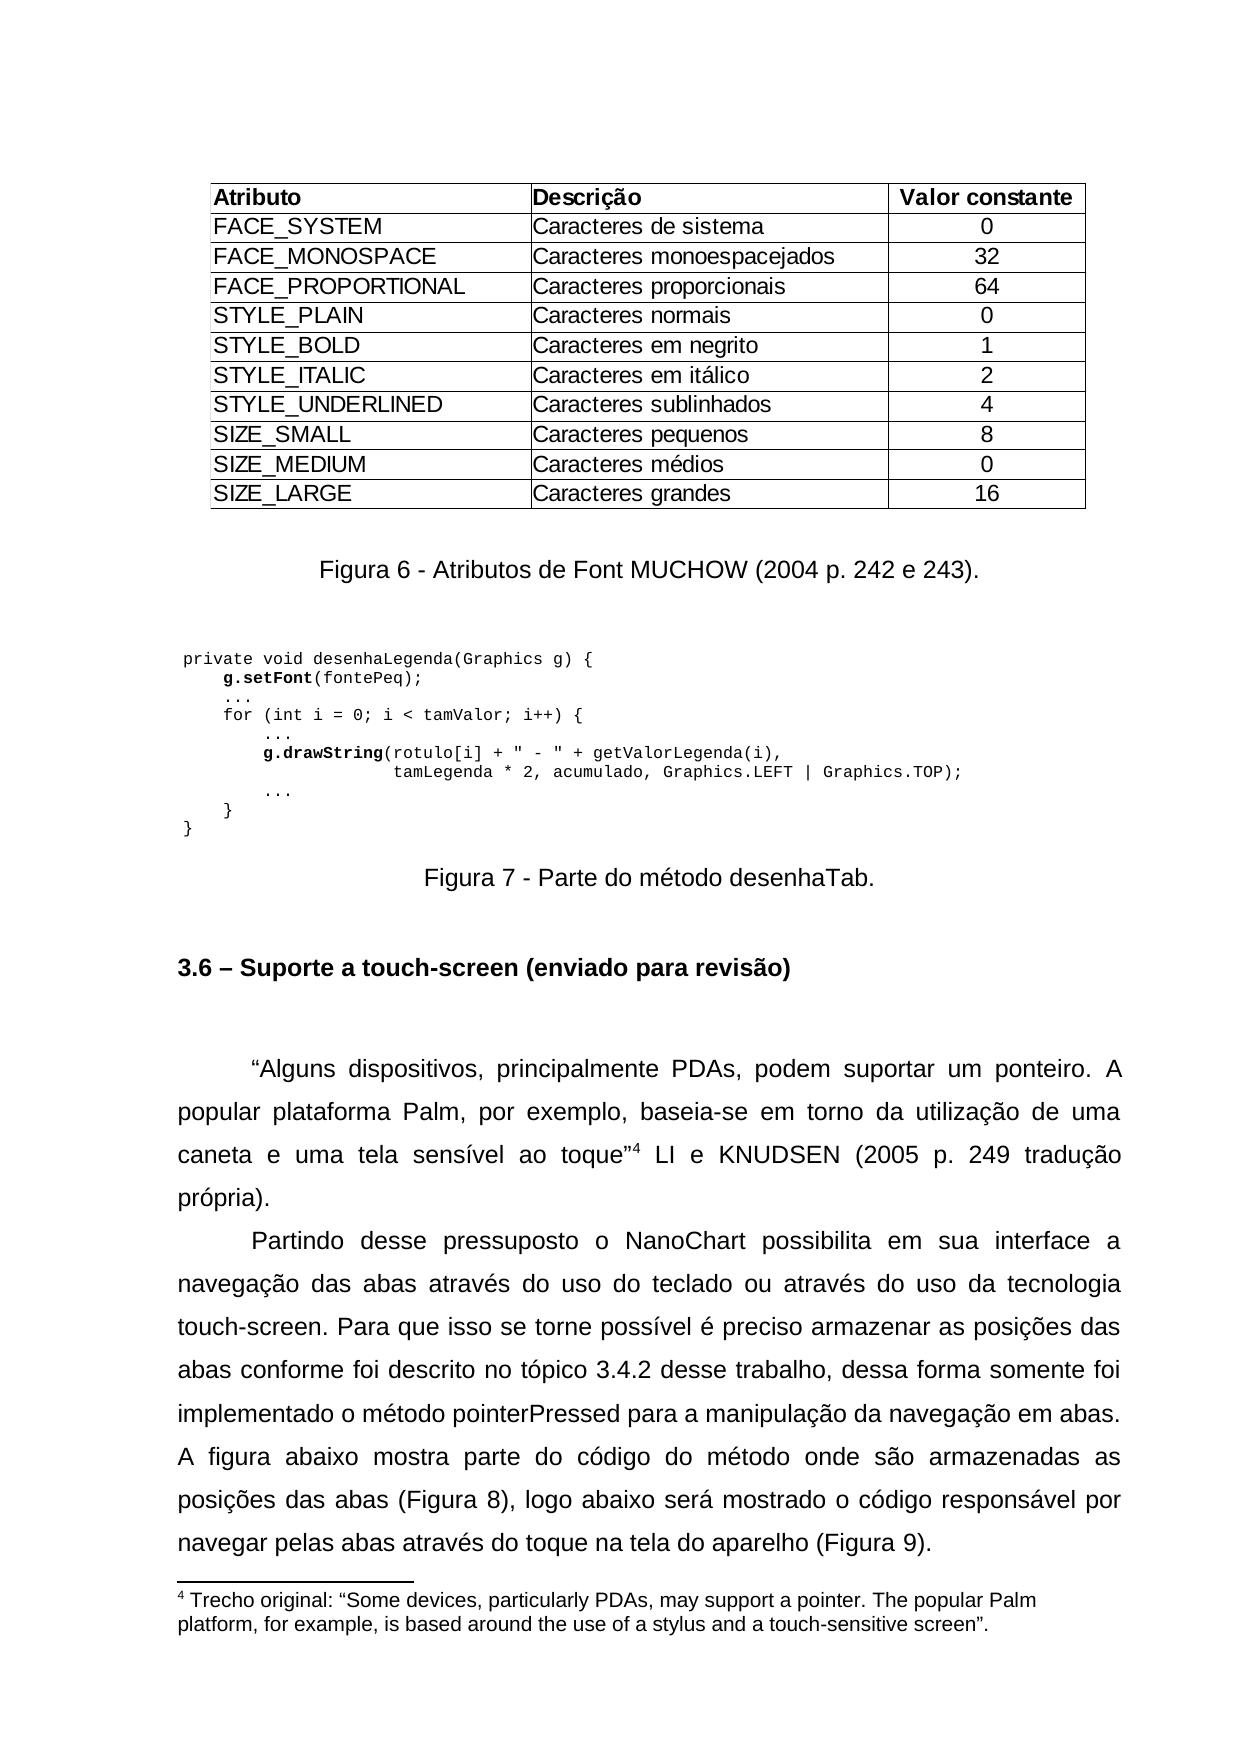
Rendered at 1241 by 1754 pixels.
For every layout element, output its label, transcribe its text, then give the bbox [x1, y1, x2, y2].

table_cell Figura 6 - Atributos de Font MUCHOW (2004 p. 242 e 243). [177, 536, 1122, 602]
table_cell Figura 7 - Parte do método desenhaTab. [177, 845, 1122, 910]
text “Alguns dispositivos, principalmente PDAs, podem suportar um ponteiro. A popular plataforma Palm, por exemplo, baseia-se em torno da utilização de uma caneta e uma tela sensível ao toque” LI e KNUDSEN (2005 p. 249 tradução própria). [177, 1054, 1122, 1212]
subtitle 3.6 – Suporte a touch-screen (enviado para revisão) [177, 953, 1122, 982]
text Partindo desse pressuposto o NanoChart possibilita em sua interface a navegação das abas através do uso do teclado ou através do uso da tecnologia touch-screen. Para que isso se torne possível é preciso armazenar as posições das abas conforme foi descrito no tópico 3.4.2 desse trabalho, dessa forma somente foi implementado o método pointerPressed para a manipulação da navegação em abas. A figura abaixo mostra parte do código do método onde são armazenadas as posições das abas (Figura 8), logo abaixo será mostrado o código responsável por navegar pelas abas através do toque na tela do aparelho (Figura 9). [177, 1226, 1122, 1557]
text Trecho original: “Some devices, particularly PDAs, may support a pointer. The popular Palm platform, for example, is based around the use of a stylus and a touch-sensitive screen”. [177, 1588, 1122, 1636]
table_header private void desenhaLegenda(Graphics g) { g.setFont(fontePeq); ... for (int i = 0; i < tamValor; i++) { ... g.drawString(rotulo[i] + " - " + getValorLegenda(i), tamLegenda * 2, acumulado, Graphics.LEFT | Graphics.TOP); ... } } [177, 645, 1122, 845]
table_header [177, 177, 1122, 536]
